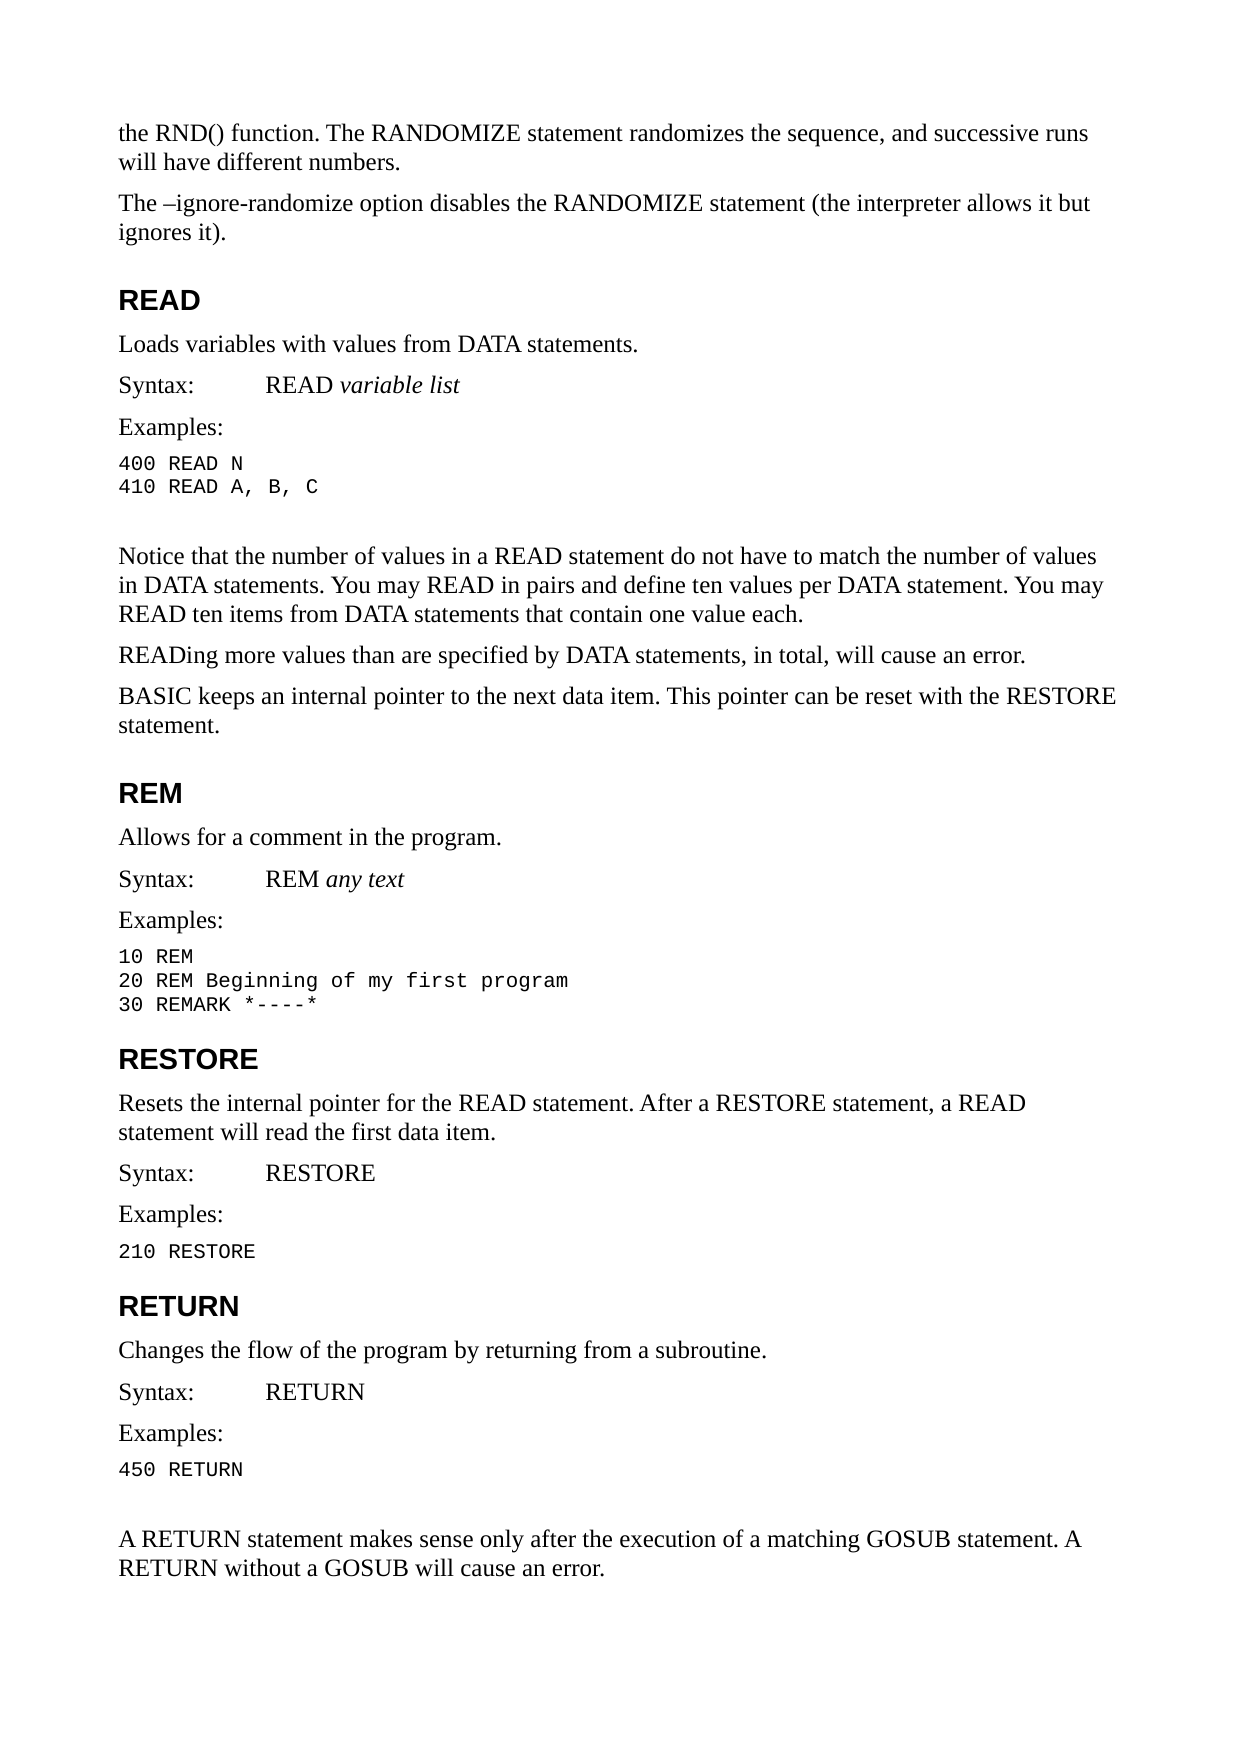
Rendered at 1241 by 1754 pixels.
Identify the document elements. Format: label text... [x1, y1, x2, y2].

text Changes the flow of the program by returning from a subroutine. [118, 1335, 1122, 1364]
text Allows for a comment in the program. [118, 822, 1122, 851]
text Syntax: READ variable list [118, 370, 1122, 399]
subtitle REM [118, 776, 1122, 810]
text Resets the internal pointer for the READ statement. After a RESTORE statement, a READ statement will read the first data item. [118, 1088, 1122, 1146]
text Notice that the number of values in a READ statement do not have to match the number of values in DATA statements. You may READ in pairs and define ten values per DATA statement. You may READ ten items from DATA statements that contain one value each. [118, 541, 1122, 628]
text A RETURN statement makes sense only after the execution of a matching GOSUB statement. A RETURN without a GOSUB will cause an error. [118, 1524, 1122, 1582]
text 410 READ A, B, C [118, 477, 1122, 500]
text BASIC keeps an internal pointer to the next data item. This pointer can be reset with the RESTORE statement. [118, 681, 1122, 739]
subtitle RESTORE [118, 1042, 1122, 1076]
text Examples: [118, 1199, 1122, 1228]
text Examples: [118, 412, 1122, 440]
text the RND() function. The RANDOMIZE statement randomizes the sequence, and successive runs will have different numbers. [118, 118, 1122, 176]
text 20 REM Beginning of my first program [118, 970, 1122, 993]
text The –ignore-randomize option disables the RANDOMIZE statement (the interpreter allows it but ignores it). [118, 188, 1122, 246]
text 10 REM [118, 946, 1122, 970]
text 30 REMARK *----* [118, 993, 1122, 1017]
subtitle RETURN [118, 1289, 1122, 1323]
text Examples: [118, 905, 1122, 934]
text Syntax: RETURN [118, 1377, 1122, 1405]
text 210 RESTORE [118, 1241, 1122, 1264]
text Syntax: RESTORE [118, 1158, 1122, 1187]
subtitle READ [118, 283, 1122, 317]
text Loads variables with values from DATA statements. [118, 329, 1122, 358]
text 450 RETURN [118, 1459, 1122, 1483]
text Syntax: REM any text [118, 864, 1122, 892]
text 400 READ N [118, 453, 1122, 477]
text READing more values than are specified by DATA statements, in total, will cause an error. [118, 640, 1122, 669]
text Examples: [118, 1418, 1122, 1447]
